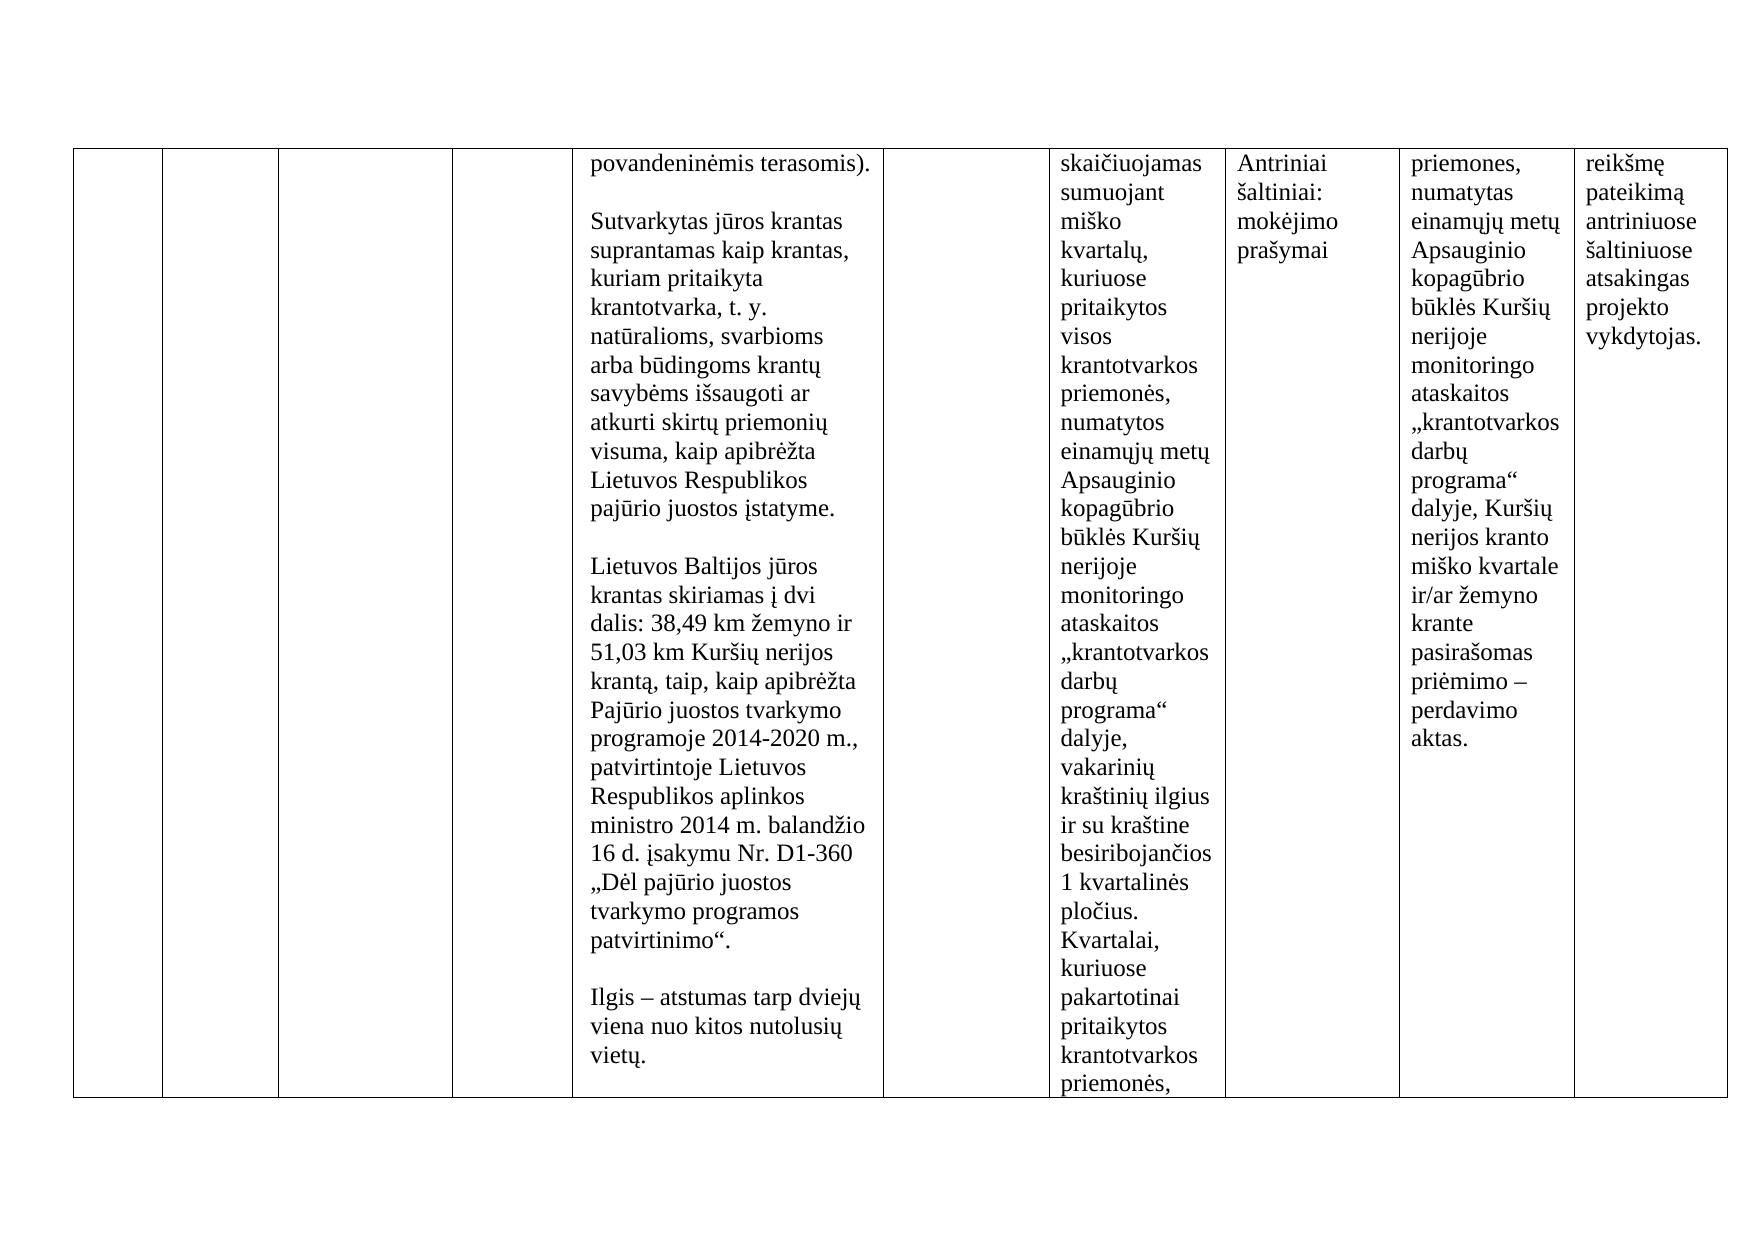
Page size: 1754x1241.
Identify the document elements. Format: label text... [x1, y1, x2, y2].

table_cell [163, 149, 278, 1097]
table_cell priemones, numatytas einamųjų metų Apsauginio kopagūbrio būklės Kuršių nerijoje monitoringo ataskaitos „krantotvarkos darbų programa“ dalyje, Kuršių nerijos kranto miško kvartale ir/ar žemyno krante pasirašomas priėmimo – perdavimo aktas. [1400, 149, 1574, 1097]
table_cell povandeninėmis terasomis). Sutvarkytas jūros krantas suprantamas kaip krantas, kuriam pritaikyta krantotvarka, t. y. natūralioms, svarbioms arba būdingoms krantų savybėms išsaugoti ar atkurti skirtų priemonių visuma, kaip apibrėžta Lietuvos Respublikos pajūrio juostos įstatyme. Lietuvos Baltijos jūros krantas skiriamas į dvi dalis: 38,49 km žemyno ir 51,03 km Kuršių nerijos krantą, taip, kaip apibrėžta Pajūrio juostos tvarkymo programoje 2014-2020 m., patvirtintoje Lietuvos Respublikos aplinkos ministro 2014 m. balandžio 16 d. įsakymu Nr. D1-360 „Dėl pajūrio juostos tvarkymo programos patvirtinimo“. Ilgis – atstumas tarp dviejų viena nuo kitos nutolusių vietų. [573, 149, 883, 1097]
table_cell [74, 149, 162, 1097]
table_cell Antriniai šaltiniai: mokėjimo prašymai [1226, 149, 1399, 1097]
table_cell [453, 149, 572, 1097]
table_cell reikšmę pateikimą antriniuose šaltiniuose atsakingas projekto vykdytojas. [1575, 149, 1727, 1097]
table_cell [884, 149, 1049, 1097]
table_cell skaičiuojamas sumuojant miško kvartalų, kuriuose pritaikytos visos krantotvarkos priemonės, numatytos einamųjų metų Apsauginio kopagūbrio būklės Kuršių nerijoje monitoringo ataskaitos „krantotvarkos darbų programa“ dalyje, vakarinių kraštinių ilgius ir su kraštine besiribojančios 1 kvartalinės pločius. Kvartalai, kuriuose pakartotinai pritaikytos krantotvarkos priemonės, [1050, 149, 1225, 1097]
table_cell [279, 149, 452, 1097]
